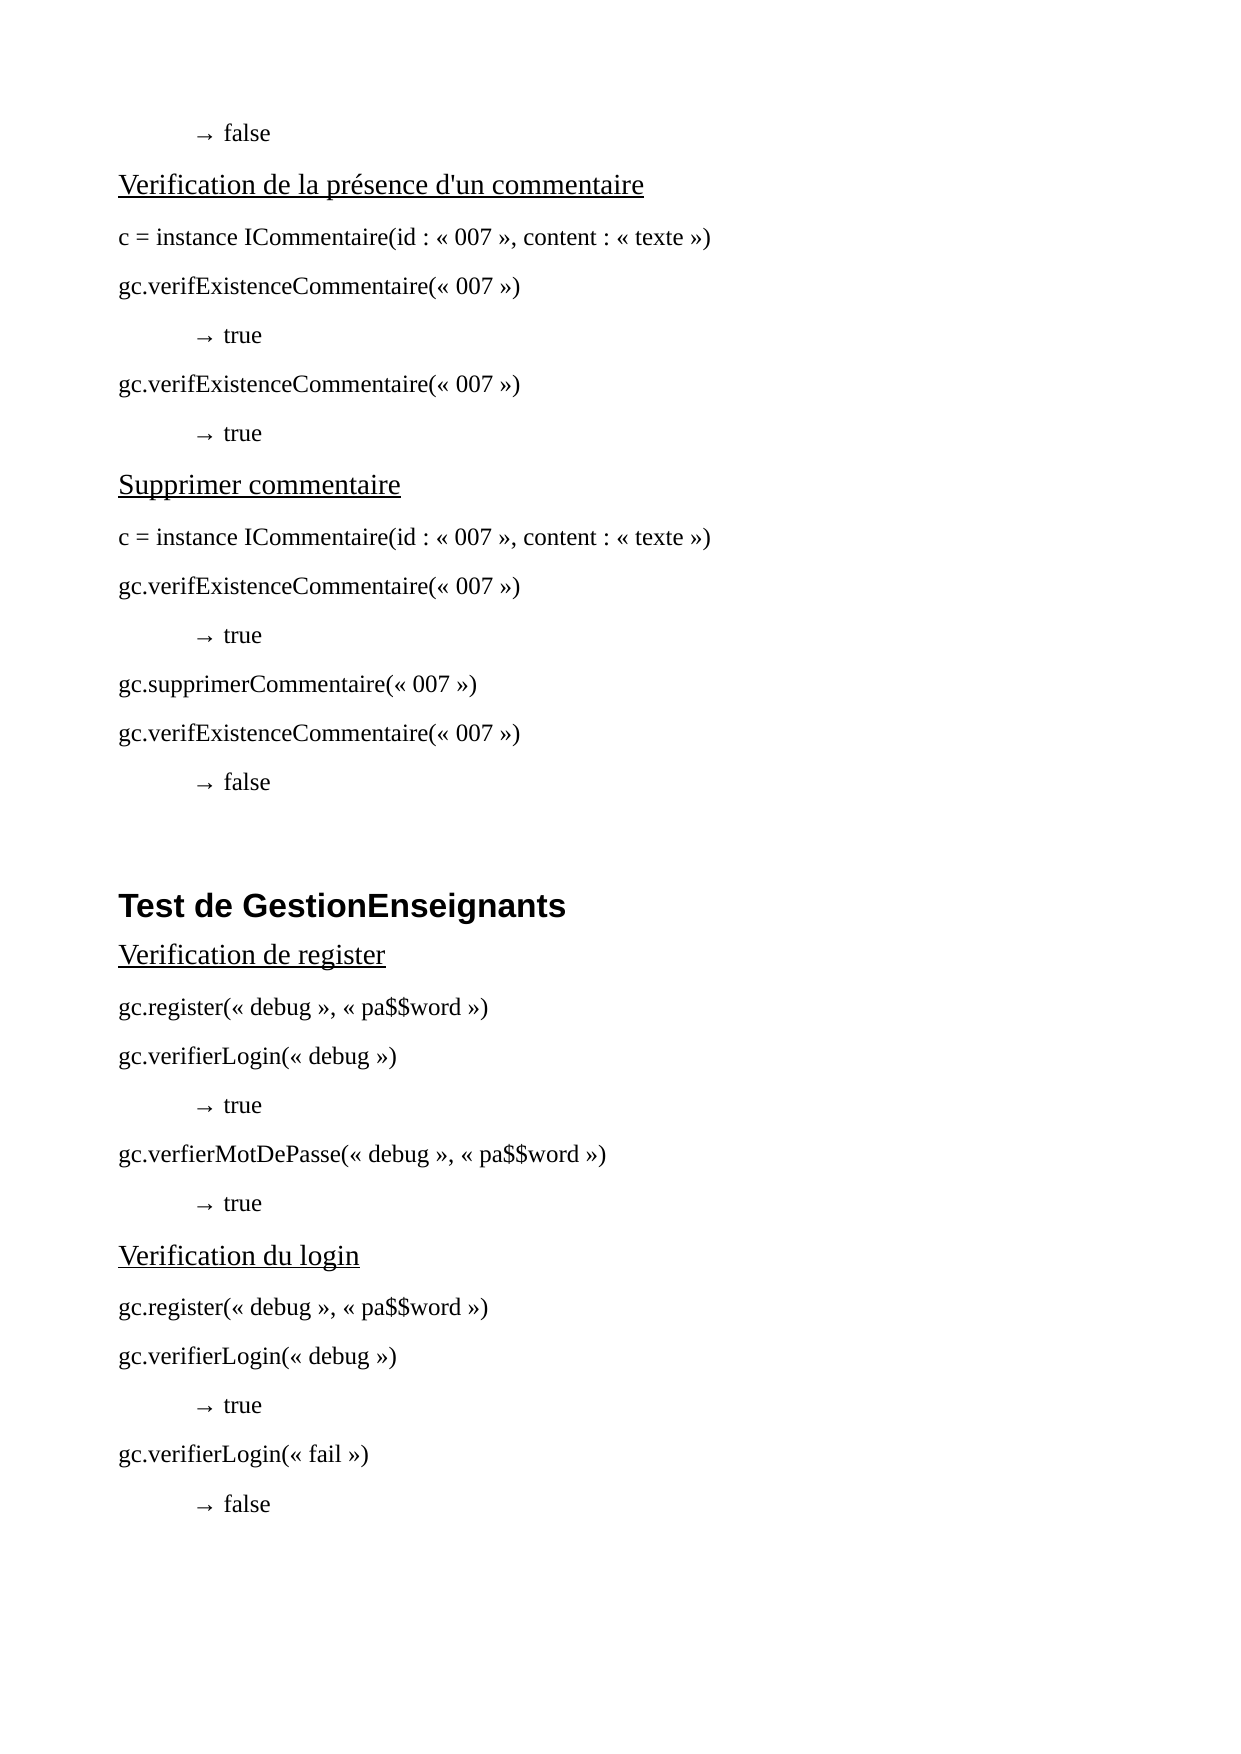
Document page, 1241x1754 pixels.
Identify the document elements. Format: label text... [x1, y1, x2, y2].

text → true [118, 1391, 1122, 1419]
text → false [118, 767, 1122, 796]
text gc.verifExistenceCommentaire(« 007 ») [118, 571, 1122, 600]
text Verification du login [118, 1238, 1122, 1271]
text → false [118, 1489, 1122, 1517]
text Verification de la présence d'un commentaire [118, 167, 1122, 201]
text → true [118, 1188, 1122, 1217]
text gc.register(« debug », « pa$$word ») [118, 992, 1122, 1021]
text gc.verifierLogin(« fail ») [118, 1439, 1122, 1468]
text gc.verifierLogin(« debug ») [118, 1041, 1122, 1070]
text gc.verfierMotDePasse(« debug », « pa$$word ») [118, 1139, 1122, 1168]
text gc.verifExistenceCommentaire(« 007 ») [118, 718, 1122, 747]
text Supprimer commentaire [118, 467, 1122, 501]
text gc.verifierLogin(« debug ») [118, 1341, 1122, 1370]
text → true [118, 620, 1122, 649]
text Verification de register [118, 937, 1122, 971]
text gc.register(« debug », « pa$$word ») [118, 1292, 1122, 1321]
text gc.verifExistenceCommentaire(« 007 ») [118, 271, 1122, 300]
text → true [118, 418, 1122, 447]
text → false [118, 118, 1122, 147]
text gc.supprimerCommentaire(« 007 ») [118, 669, 1122, 698]
subtitle Test de GestionEnseignants [118, 886, 1122, 925]
text → true [118, 320, 1122, 349]
text → true [118, 1090, 1122, 1119]
text gc.verifExistenceCommentaire(« 007 ») [118, 369, 1122, 398]
text c = instance ICommentaire(id : « 007 », content : « texte ») [118, 222, 1122, 251]
text c = instance ICommentaire(id : « 007 », content : « texte ») [118, 522, 1122, 551]
